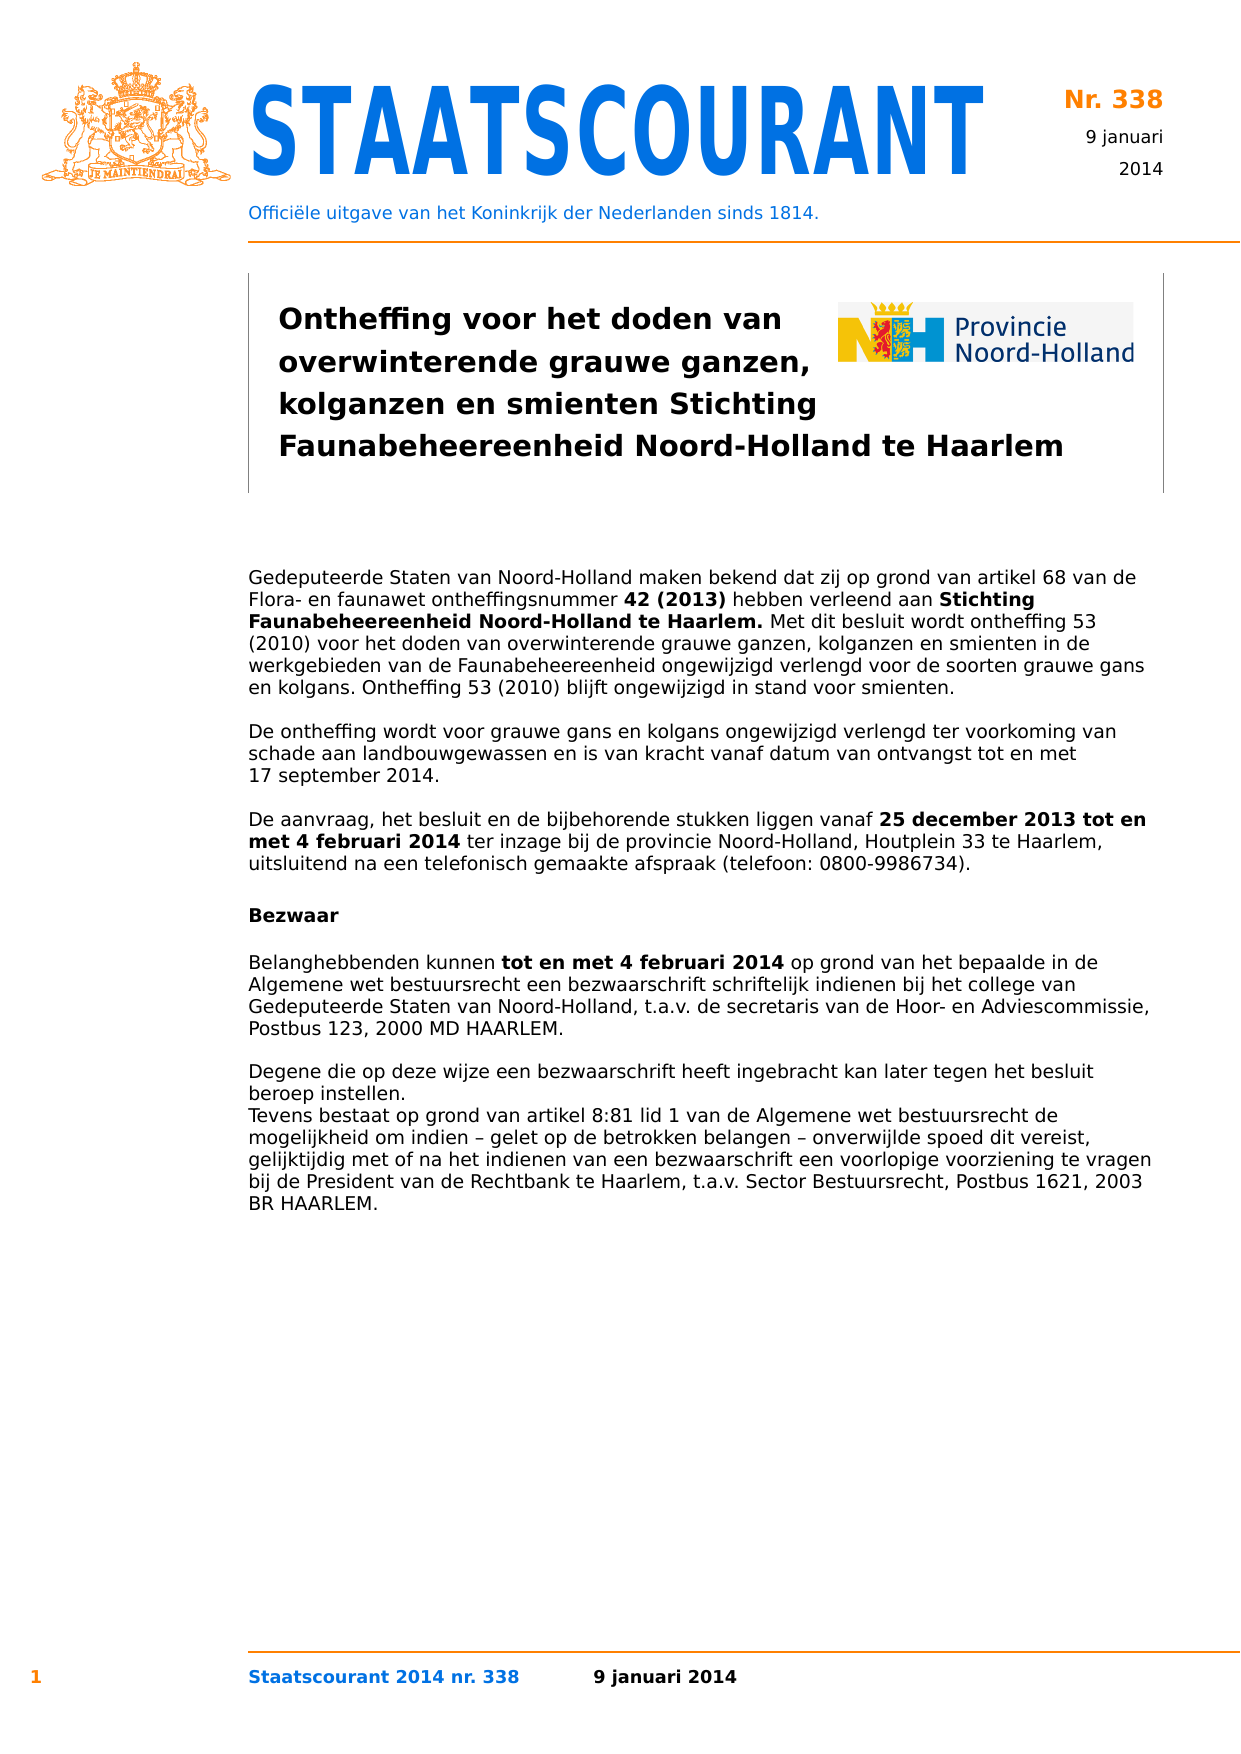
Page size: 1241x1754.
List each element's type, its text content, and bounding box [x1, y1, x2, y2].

subtitle Ontheffing voor het doden van overwinterende grauwe ganzen, kolganzen en smienten Stichting Faunabeheereenheid Noord-Holland te Haarlem [249, 273, 1163, 493]
picture [838, 302, 1134, 362]
text Gedeputeerde Staten van Noord-Holland maken bekend dat zij op grond van artikel 68 van de Flora- en faunawet ontheffingsnummer 42 (2013) hebben verleend aan Stichting Faunabeheereenheid Noord-Holland te Haarlem. Met dit besluit wordt ontheffing 53 (2010) voor het doden van overwinterende grauwe ganzen, kolganzen en smienten in de werkgebieden van de Faunabeheereenheid ongewijzigd verlengd voor de soorten grauwe gans en kolgans. Ontheffing 53 (2010) blijft ongewijzigd in stand voor smienten. [248, 567, 1163, 699]
table_cell Officiële uitgave van het Koninkrijk der Nederlanden sinds 1814. [248, 203, 1240, 241]
picture [896, 323, 910, 337]
text Belanghebbenden kunnen tot en met 4 februari 2014 op grond van het bepaalde in de Algemene wet bestuursrecht een bezwaarschrift schriftelijk indienen bij het college van Gedeputeerde Staten van Noord-Holland, t.a.v. de secretaris van de Hoor- en Adviescommissie, Postbus 123, 2000 MD HAARLEM. [248, 952, 1163, 1039]
picture [896, 343, 909, 356]
text Tevens bestaat op grond van artikel 8:81 lid 1 van de Algemene wet bestuursrecht de mogelijkheid om indien – gelet op de betrokken belangen – onverwijlde spoed dit vereist, gelijktijdig met of na het indienen van een bezwaarschrift een voorlopige voorziening te vragen bij de President van de Rechtbank te Haarlem, t.a.v. Sector Bestuursrecht, Postbus 1621, 2003 BR HAARLEM. [248, 1105, 1163, 1215]
table_header [25, 62, 248, 241]
text De aanvraag, het besluit en de bijbehorende stukken liggen vanaf 25 december 2013 tot en met 4 februari 2014 ter inzage bij de provincie Noord-Holland, Houtplein 33 te Haarlem, uitsluitend na een telefonisch gemaakte afspraak (telefoon: 0800-9986734). [248, 809, 1163, 874]
table_header STAATSCOURANT [248, 62, 998, 203]
table_cell 9 januari [998, 121, 1240, 153]
picture [914, 348, 925, 362]
table_cell 2014 [998, 153, 1240, 203]
text Degene die op deze wijze een bezwaarschrift heeft ingebracht kan later tegen het besluit beroep instellen. [248, 1061, 1163, 1105]
subtitle Bezwaar [248, 904, 1163, 927]
table_header Nr. 338 [998, 62, 1240, 121]
text De ontheffing wordt voor grauwe gans en kolgans ongewijzigd verlengd ter voorkoming van schade aan landbouwgewassen en is van kracht vanaf datum van ontvangst tot en met 17 september 2014. [248, 721, 1163, 787]
picture [41, 62, 231, 186]
